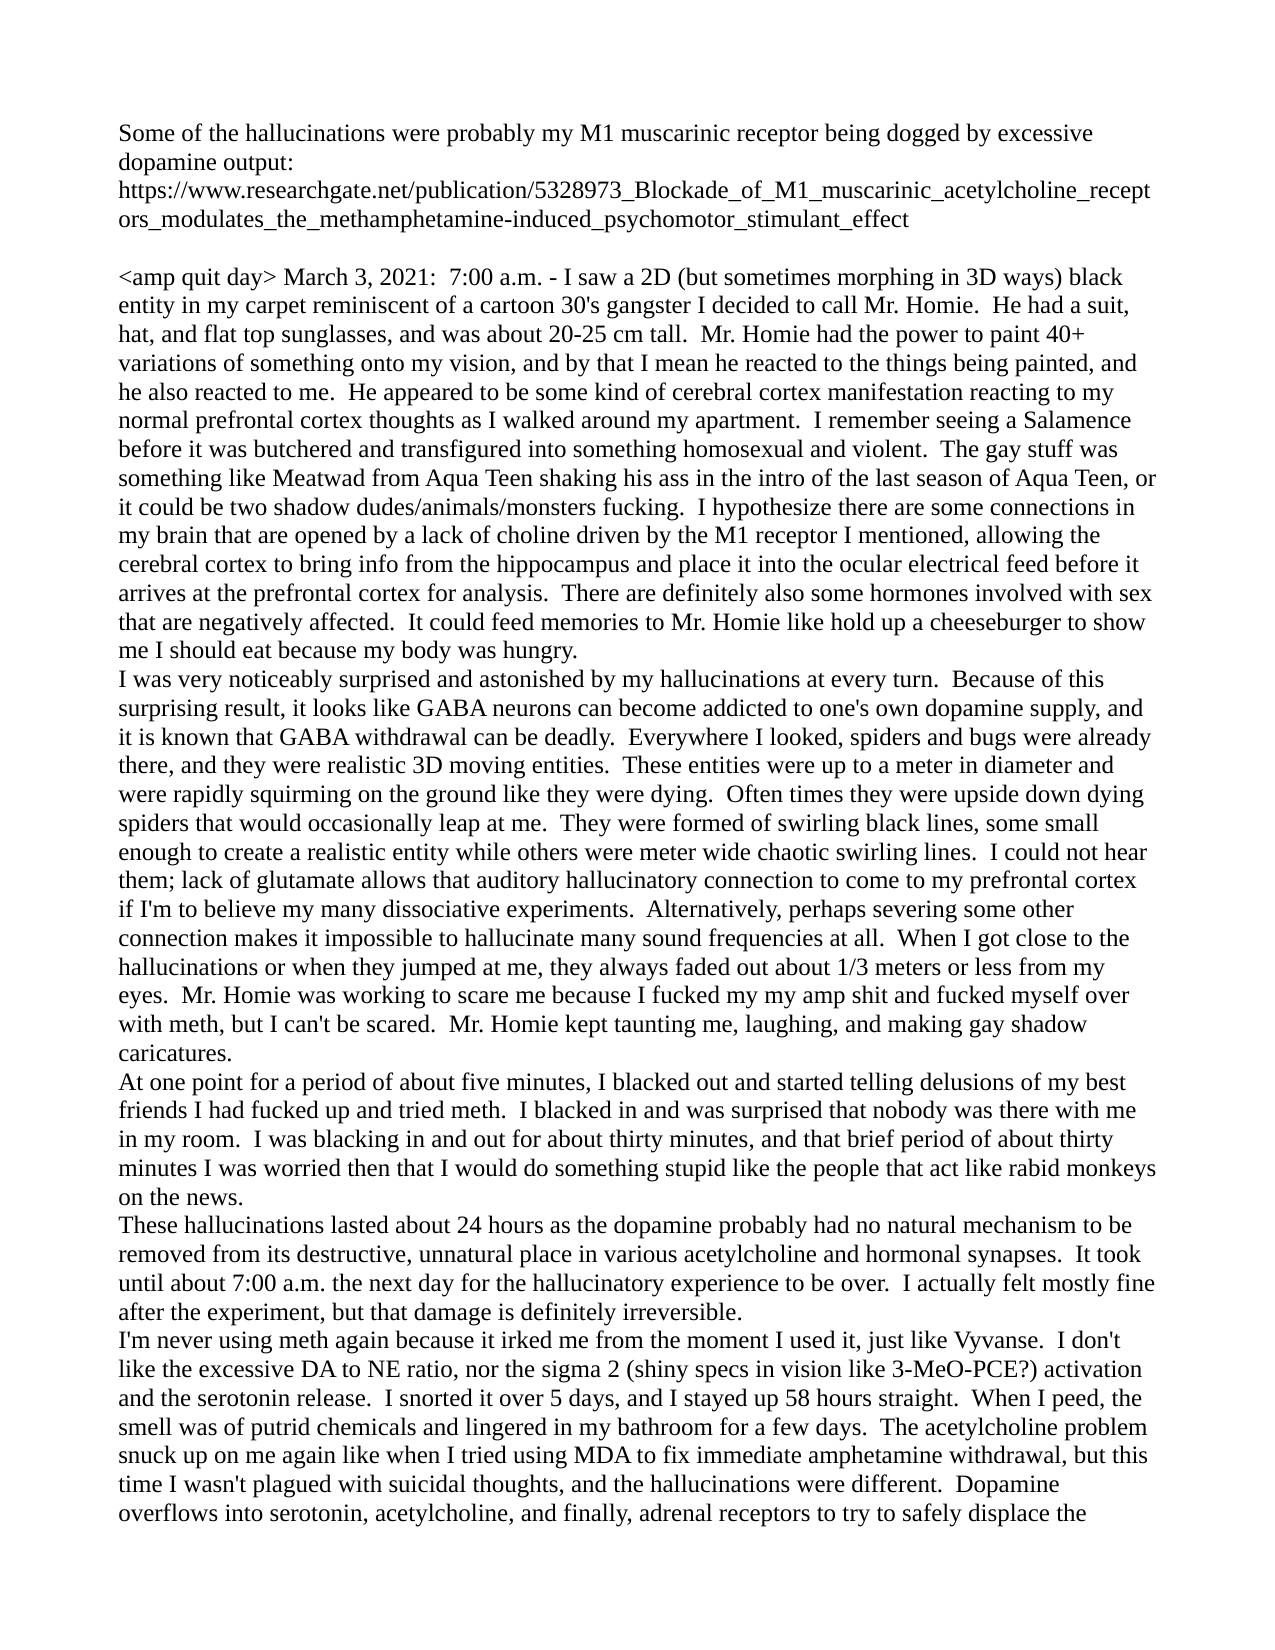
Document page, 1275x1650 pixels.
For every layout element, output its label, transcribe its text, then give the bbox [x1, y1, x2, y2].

text At one point for a period of about five minutes, I blacked out and started telling delusions of my best friends I had fucked up and tried meth. I blacked in and was surprised that nobody was there with me in my room. I was blacking in and out for about thirty minutes, and that brief period of about thirty minutes I was worried then that I would do something stupid like the people that act like rabid monkeys on the news. [118, 1067, 1157, 1211]
text I was very noticeably surprised and astonished by my hallucinations at every turn. Because of this surprising result, it looks like GABA neurons can become addicted to one's own dopamine supply, and it is known that GABA withdrawal can be deadly. Everywhere I looked, spiders and bugs were already there, and they were realistic 3D moving entities. These entities were up to a meter in diameter and were rapidly squirming on the ground like they were dying. Often times they were upside down dying spiders that would occasionally leap at me. They were formed of swirling black lines, some small enough to create a realistic entity while others were meter wide chaotic swirling lines. I could not hear them; lack of glutamate allows that auditory hallucinatory connection to come to my prefrontal cortex if I'm to believe my many dissociative experiments. Alternatively, perhaps severing some other connection makes it impossible to hallucinate many sound frequencies at all. When I got close to the hallucinations or when they jumped at me, they always faded out about 1/3 meters or less from my eyes. Mr. Homie was working to scare me because I fucked my my amp shit and fucked myself over with meth, but I can't be scared. Mr. Homie kept taunting me, laughing, and making gay shadow caricatures. [118, 664, 1157, 1067]
text <amp quit day> March 3, 2021: 7:00 a.m. - I saw a 2D (but sometimes morphing in 3D ways) black entity in my carpet reminiscent of a cartoon 30's gangster I decided to call Mr. Homie. He had a suit, hat, and flat top sunglasses, and was about 20-25 cm tall. Mr. Homie had the power to paint 40+ variations of something onto my vision, and by that I mean he reacted to the things being painted, and he also reacted to me. He appeared to be some kind of cerebral cortex manifestation reacting to my normal prefrontal cortex thoughts as I walked around my apartment. I remember seeing a Salamence before it was butchered and transfigured into something homosexual and violent. The gay stuff was something like Meatwad from Aqua Teen shaking his ass in the intro of the last season of Aqua Teen, or it could be two shadow dudes/animals/monsters fucking. I hypothesize there are some connections in my brain that are opened by a lack of choline driven by the M1 receptor I mentioned, allowing the cerebral cortex to bring info from the hippocampus and place it into the ocular electrical feed before it arrives at the prefrontal cortex for analysis. There are definitely also some hormones involved with sex that are negatively affected. It could feed memories to Mr. Homie like hold up a cheeseburger to show me I should eat because my body was hungry. [118, 262, 1157, 664]
text These hallucinations lasted about 24 hours as the dopamine probably had no natural mechanism to be removed from its destructive, unnatural place in various acetylcholine and hormonal synapses. It took until about 7:00 a.m. the next day for the hallucinatory experience to be over. I actually felt mostly fine after the experiment, but that damage is definitely irreversible. [118, 1211, 1157, 1326]
text Some of the hallucinations were probably my M1 muscarinic receptor being dogged by excessive dopamine output: https://www.researchgate.net/publication/5328973_Blockade_of_M1_muscarinic_acetylcholine_receptors_modulates_the_methamphetamine-induced_psychomotor_stimulant_effect [118, 118, 1157, 233]
text I'm never using meth again because it irked me from the moment I used it, just like Vyvanse. I don't like the excessive DA to NE ratio, nor the sigma 2 (shiny specs in vision like 3-MeO-PCE?) activation and the serotonin release. I snorted it over 5 days, and I stayed up 58 hours straight. When I peed, the smell was of putrid chemicals and lingered in my bathroom for a few days. The acetylcholine problem snuck up on me again like when I tried using MDA to fix immediate amphetamine withdrawal, but this time I wasn't plagued with suicidal thoughts, and the hallucinations were different. Dopamine overflows into serotonin, acetylcholine, and finally, adrenal receptors to try to safely displace the [118, 1326, 1157, 1527]
